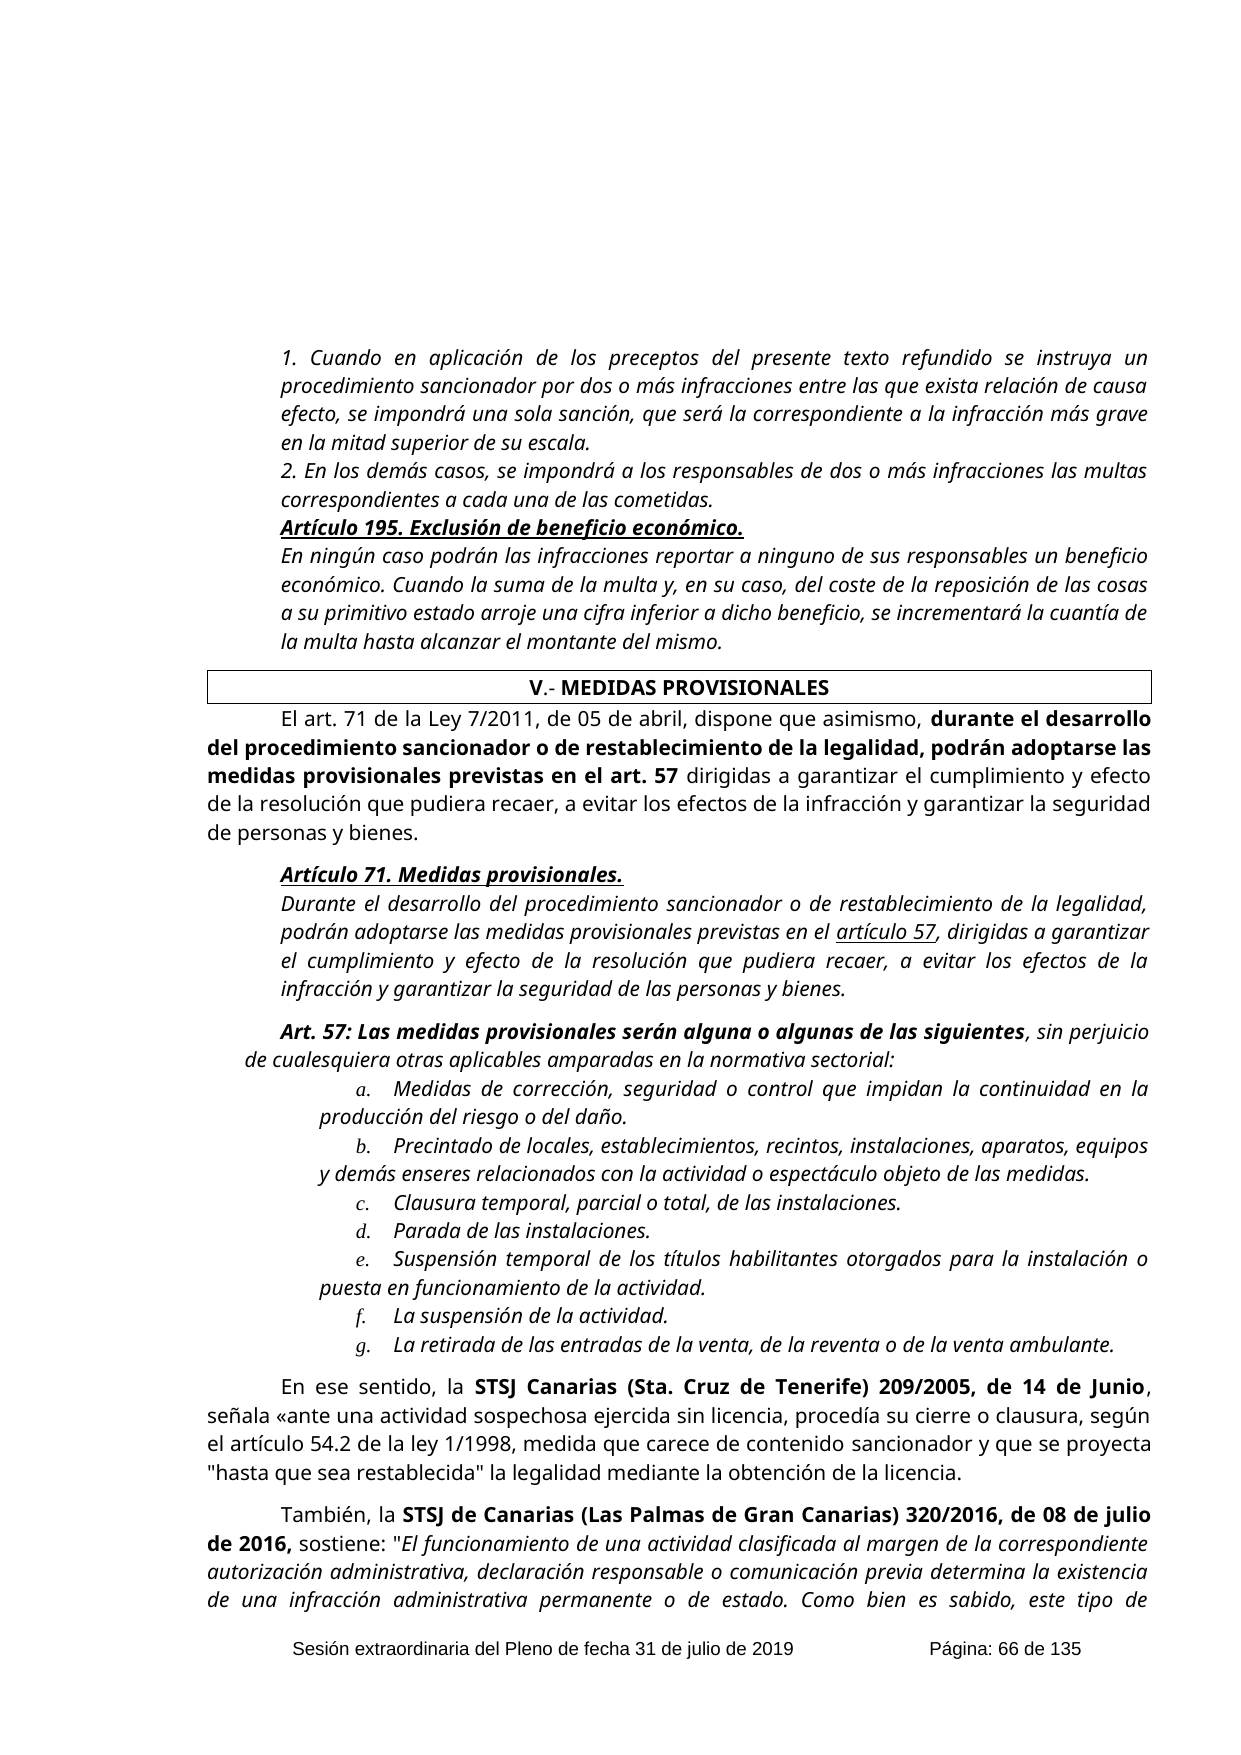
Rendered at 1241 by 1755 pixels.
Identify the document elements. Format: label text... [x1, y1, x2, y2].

list Parada de las instalaciones. [319, 1216, 1152, 1244]
list Precintado de locales, establecimientos, recintos, instalaciones, aparatos, equipos y demás enseres relacionados con la actividad o espectáculo objeto de las medidas. [319, 1131, 1152, 1188]
text Art. 57: Las medidas provisionales serán alguna o algunas de las siguientes, sin perjuicio de cualesquiera otras aplicables amparadas en la normativa sectorial: [244, 1017, 1152, 1074]
text También, la STSJ de Canarias (Las Palmas de Gran Canarias) 320/2016, de 08 de julio de 2016, sostiene: "El funcionamiento de una actividad clasificada al margen de la correspondiente autorización administrativa, declaración responsable o comunicación previa determina la existencia de una infracción administrativa permanente o de estado. Como bien es sabido, este tipo de [207, 1500, 1152, 1614]
text Durante el desarrollo del procedimiento sancionador o de restablecimiento de la legalidad, podrán adoptarse las medidas provisionales previstas en el artículo 57, dirigidas a garantizar el cumplimiento y efecto de la resolución que pudiera recaer, a evitar los efectos de la infracción y garantizar la seguridad de las personas y bienes. [281, 889, 1152, 1003]
text 1. Cuando en aplicación de los preceptos del presente texto refundido se instruya un procedimiento sancionador por dos o más infracciones entre las que exista relación de causa efecto, se impondrá una sola sanción, que será la correspondiente a la infracción más grave en la mitad superior de su escala. [281, 343, 1152, 456]
list Suspensión temporal de los títulos habilitantes otorgados para la instalación o puesta en funcionamiento de la actividad. [319, 1244, 1152, 1301]
text En ese sentido, la STSJ Canarias (Sta. Cruz de Tenerife) 209/2005, de 14 de Junio, señala «ante una actividad sospechosa ejercida sin licencia, procedía su cierre o clausura, según el artículo 54.2 de la ley 1/1998, medida que carece de contenido sancionador y que se proyecta "hasta que sea restablecida" la legalidad mediante la obtención de la licencia. [207, 1372, 1152, 1486]
list La retirada de las entradas de la venta, de la reventa o de la venta ambulante. [319, 1330, 1152, 1358]
text 2. En los demás casos, se impondrá a los responsables de dos o más infracciones las multas correspondientes a cada una de las cometidas. [281, 456, 1152, 513]
text V.- MEDIDAS PROVISIONALES [208, 671, 1151, 703]
list Clausura temporal, parcial o total, de las instalaciones. [319, 1188, 1152, 1216]
text El art. 71 de la Ley 7/2011, de 05 de abril, dispone que asimismo, durante el desarrollo del procedimiento sancionador o de restablecimiento de la legalidad, podrán adoptarse las medidas provisionales previstas en el art. 57 dirigidas a garantizar el cumplimiento y efecto de la resolución que pudiera recaer, a evitar los efectos de la infracción y garantizar la seguridad de personas y bienes. [207, 704, 1152, 846]
text En ningún caso podrán las infracciones reportar a ninguno de sus responsables un beneficio económico. Cuando la suma de la multa y, en su caso, del coste de la reposición de las cosas a su primitivo estado arroje una cifra inferior a dicho beneficio, se incrementará la cuantía de la multa hasta alcanzar el montante del mismo. [281, 542, 1152, 655]
text Artículo 71. Medidas provisionales. [281, 861, 1152, 889]
list La suspensión de la actividad. [319, 1301, 1152, 1330]
text Artículo 195. Exclusión de beneficio económico. [281, 513, 1152, 542]
list Medidas de corrección, seguridad o control que impidan la continuidad en la producción del riesgo o del daño. [319, 1074, 1152, 1131]
